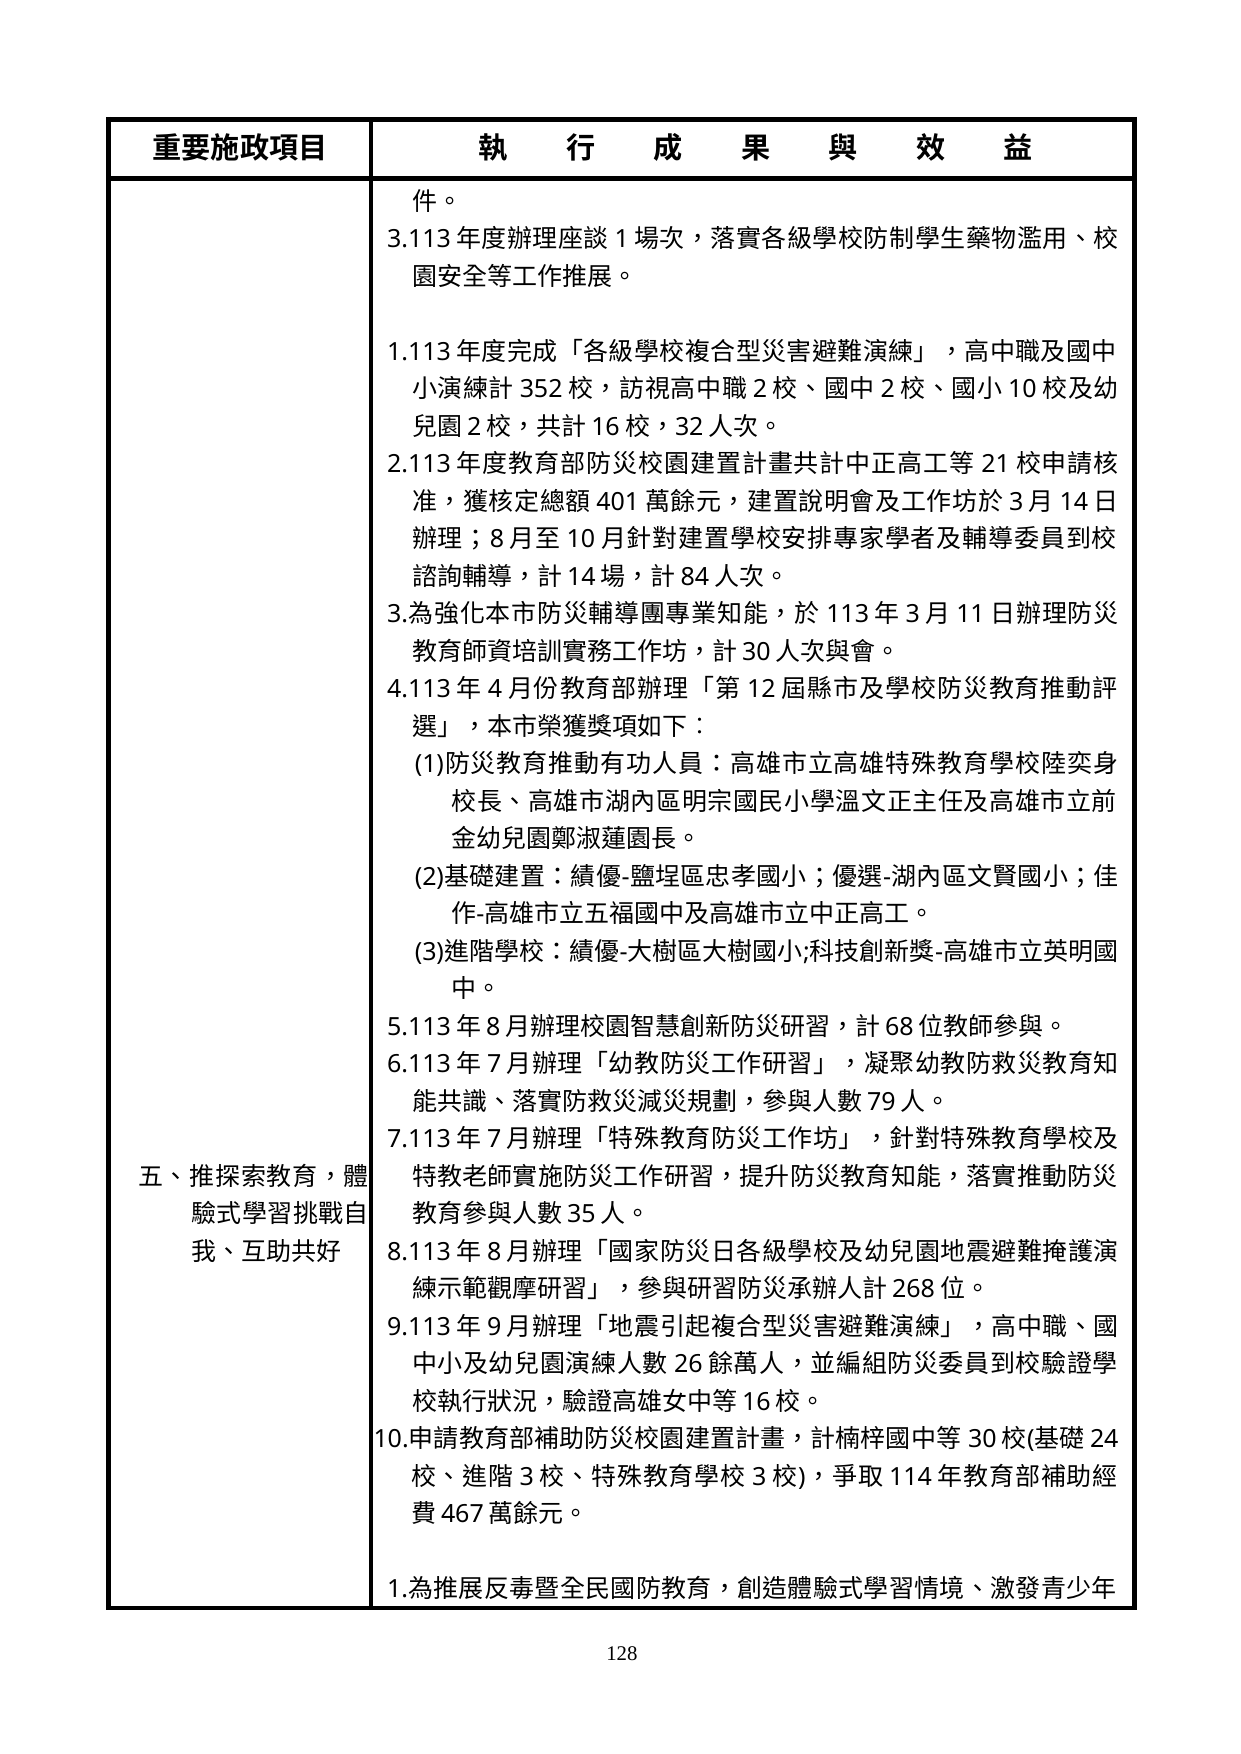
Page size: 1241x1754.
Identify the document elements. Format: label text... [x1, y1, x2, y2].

table_header 重要施政項目 [111, 122, 369, 176]
table_cell 件。 3.113年度辦理座談1場次，落實各級學校防制學生藥物濫用、校園安全等工作推展。 1.113年度完成「各級學校複合型災害避難演練」，高中職及國中小演練計352校，訪視高中職2校、國中2校、國小10校及幼兒園2校，共計16校，32人次。 2.113年度教育部防災校園建置計畫共計中正高工等21校申請核准，獲核定總額401萬餘元，建置說明會及工作坊於3月14日辦理；8月至10月針對建置學校安排專家學者及輔導委員到校諮詢輔導，計14場，計84人次。 3.為強化本市防災輔導團專業知能，於113年3月11日辦理防災教育師資培訓實務工作坊，計30人次與會。 4.113年4月份教育部辦理「第12屆縣市及學校防災教育推動評選」，本市榮獲獎項如下︰ (1)防災教育推動有功人員：高雄市立高雄特殊教育學校陸奕身校長、高雄市湖內區明宗國民小學溫文正主任及高雄市立前金幼兒園鄭淑蓮園長。 (2)基礎建置：績優-鹽埕區忠孝國小；優選-湖內區文賢國小；佳作-高雄市立五福國中及高雄市立中正高工。 (3)進階學校：績優-大樹區大樹國小;科技創新獎-高雄市立英明國中。 5.113年8月辦理校園智慧創新防災研習，計68位教師參與。 6.113年7月辦理「幼教防災工作研習」，凝聚幼教防救災教育知能共識、落實防救災減災規劃，參與人數79人。 7.113年7月辦理「特殊教育防災工作坊」，針對特殊教育學校及特教老師實施防災工作研習，提升防災教育知能，落實推動防災教育參與人數35人。 8.113年8月辦理「國家防災日各級學校及幼兒園地震避難掩護演練示範觀摩研習」，參與研習防災承辦人計268位。 9.113年9月辦理「地震引起複合型災害避難演練」，高中職、國中小及幼兒園演練人數26餘萬人，並編組防災委員到校驗證學校執行狀況，驗證高雄女中等16校。 10.申請教育部補助防災校園建置計畫，計楠梓國中等30校(基礎24校、進階3校、特殊教育學校3校)，爭取114年教育部補助經費467萬餘元。 1.為推展反毒暨全民國防教育，創造體驗式學習情境、激發青少年 [373, 181, 1132, 1606]
table_header 執 行 成 果 與 效 益 [373, 122, 1132, 176]
table_cell 五、推探索教育，體驗式學習挑戰自我、互助共好 [111, 181, 369, 1606]
